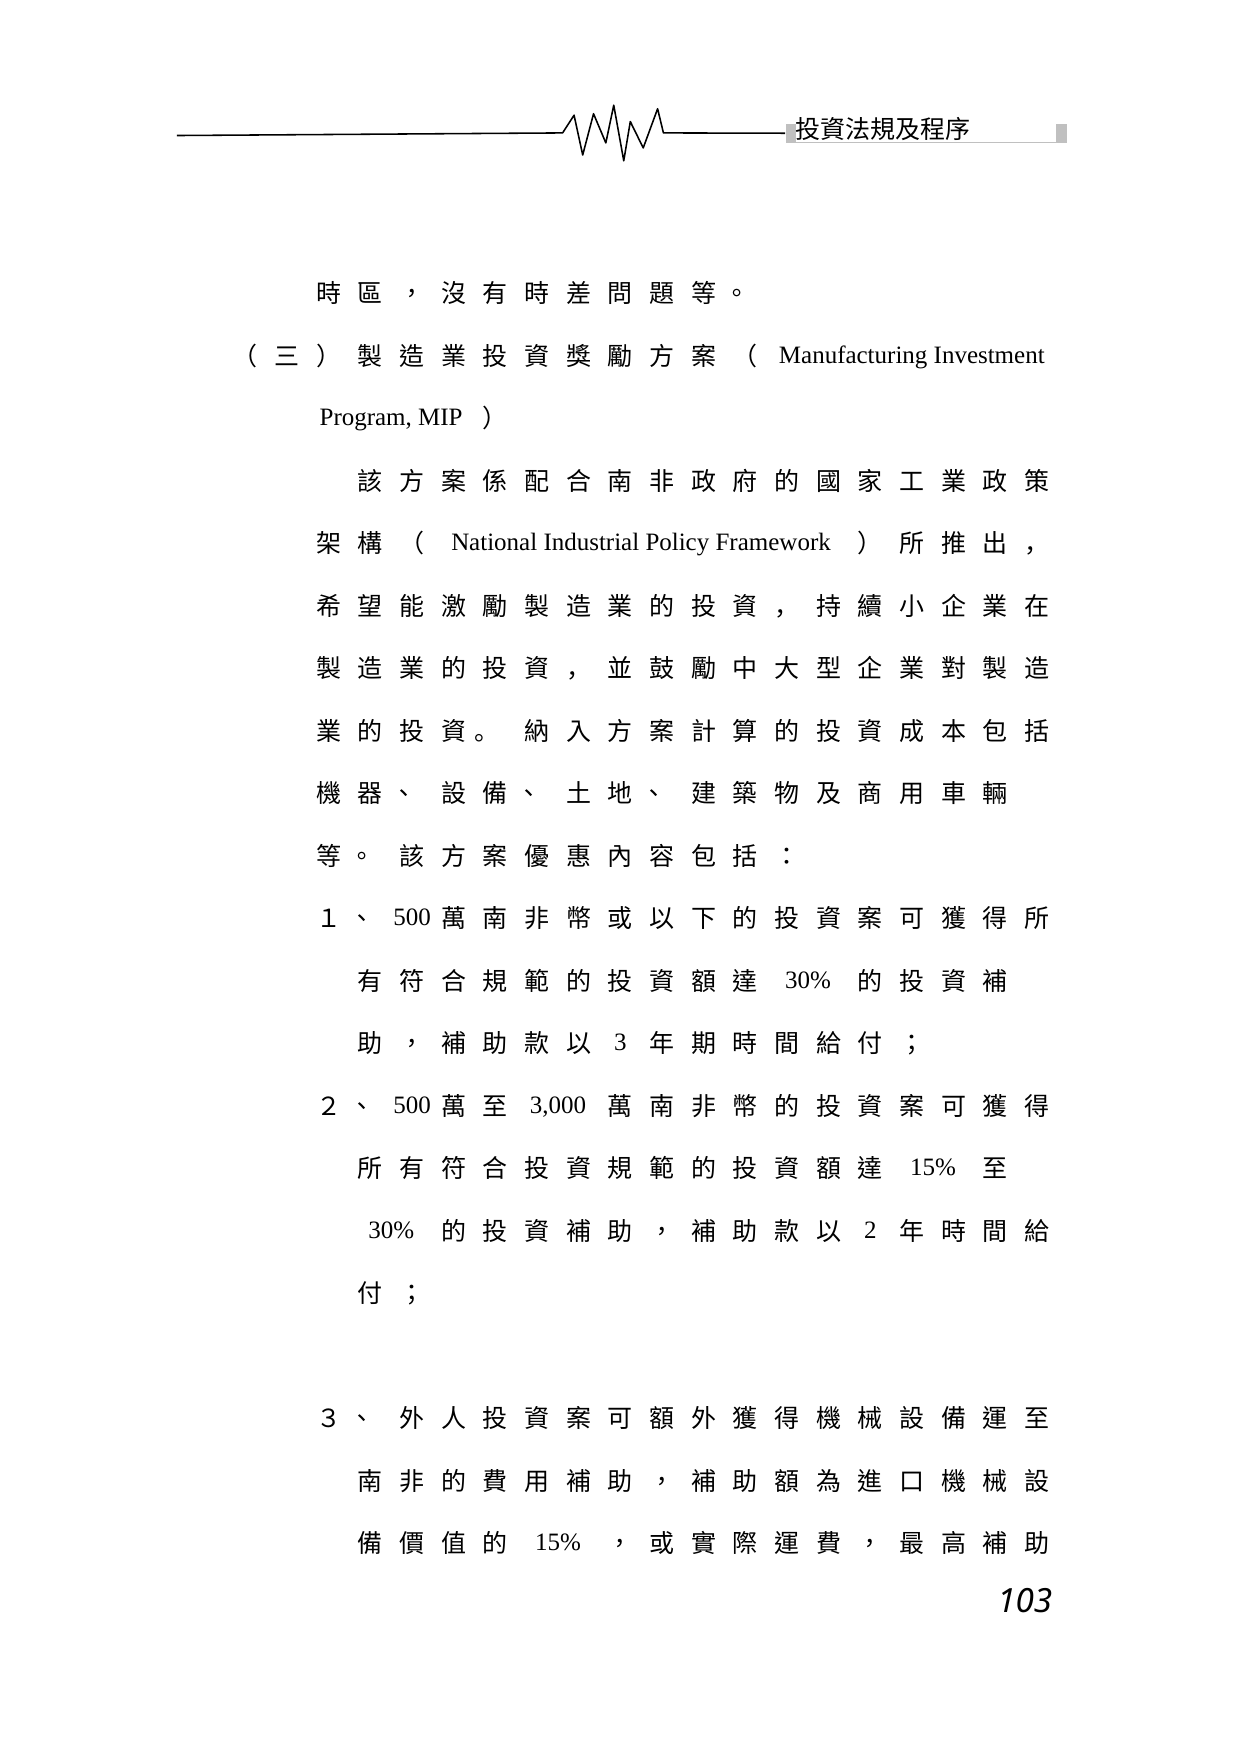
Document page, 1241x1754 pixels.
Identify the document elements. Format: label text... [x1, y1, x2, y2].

text 該方案係配合南非政府的國家工業政策架構（National Industrial Policy Framework）所推出，希望能激勵製造業的投資，持續小企業在製造業的投資，並鼓勵中大型企業對製造業的投資。納入方案計算的投資成本包括機器、設備、土地、建築物及商用車輛等。該方案優惠內容包括： [281, 438, 1058, 875]
text ３、外人投資案可額外獲得機械設備運至南非的費用補助，補助額為進口機械設備價值的15%，或實際運費，最高補助 [281, 1375, 1058, 1563]
text ２、500萬至3,000萬南非幣的投資案可獲得所有符合投資規範的投資額達15%至30%的投資補助，補助款以2年時間給付； [281, 1063, 1058, 1313]
text １、500萬南非幣或以下的投資案可獲得所有符合規範的投資額達30%的投資補助，補助款以3年期時間給付； [281, 875, 1058, 1063]
text （三）製造業投資獎勵方案（Manufacturing Investment Program, MIP） [207, 313, 1058, 438]
text 時區，沒有時差問題等。 [281, 250, 1058, 313]
